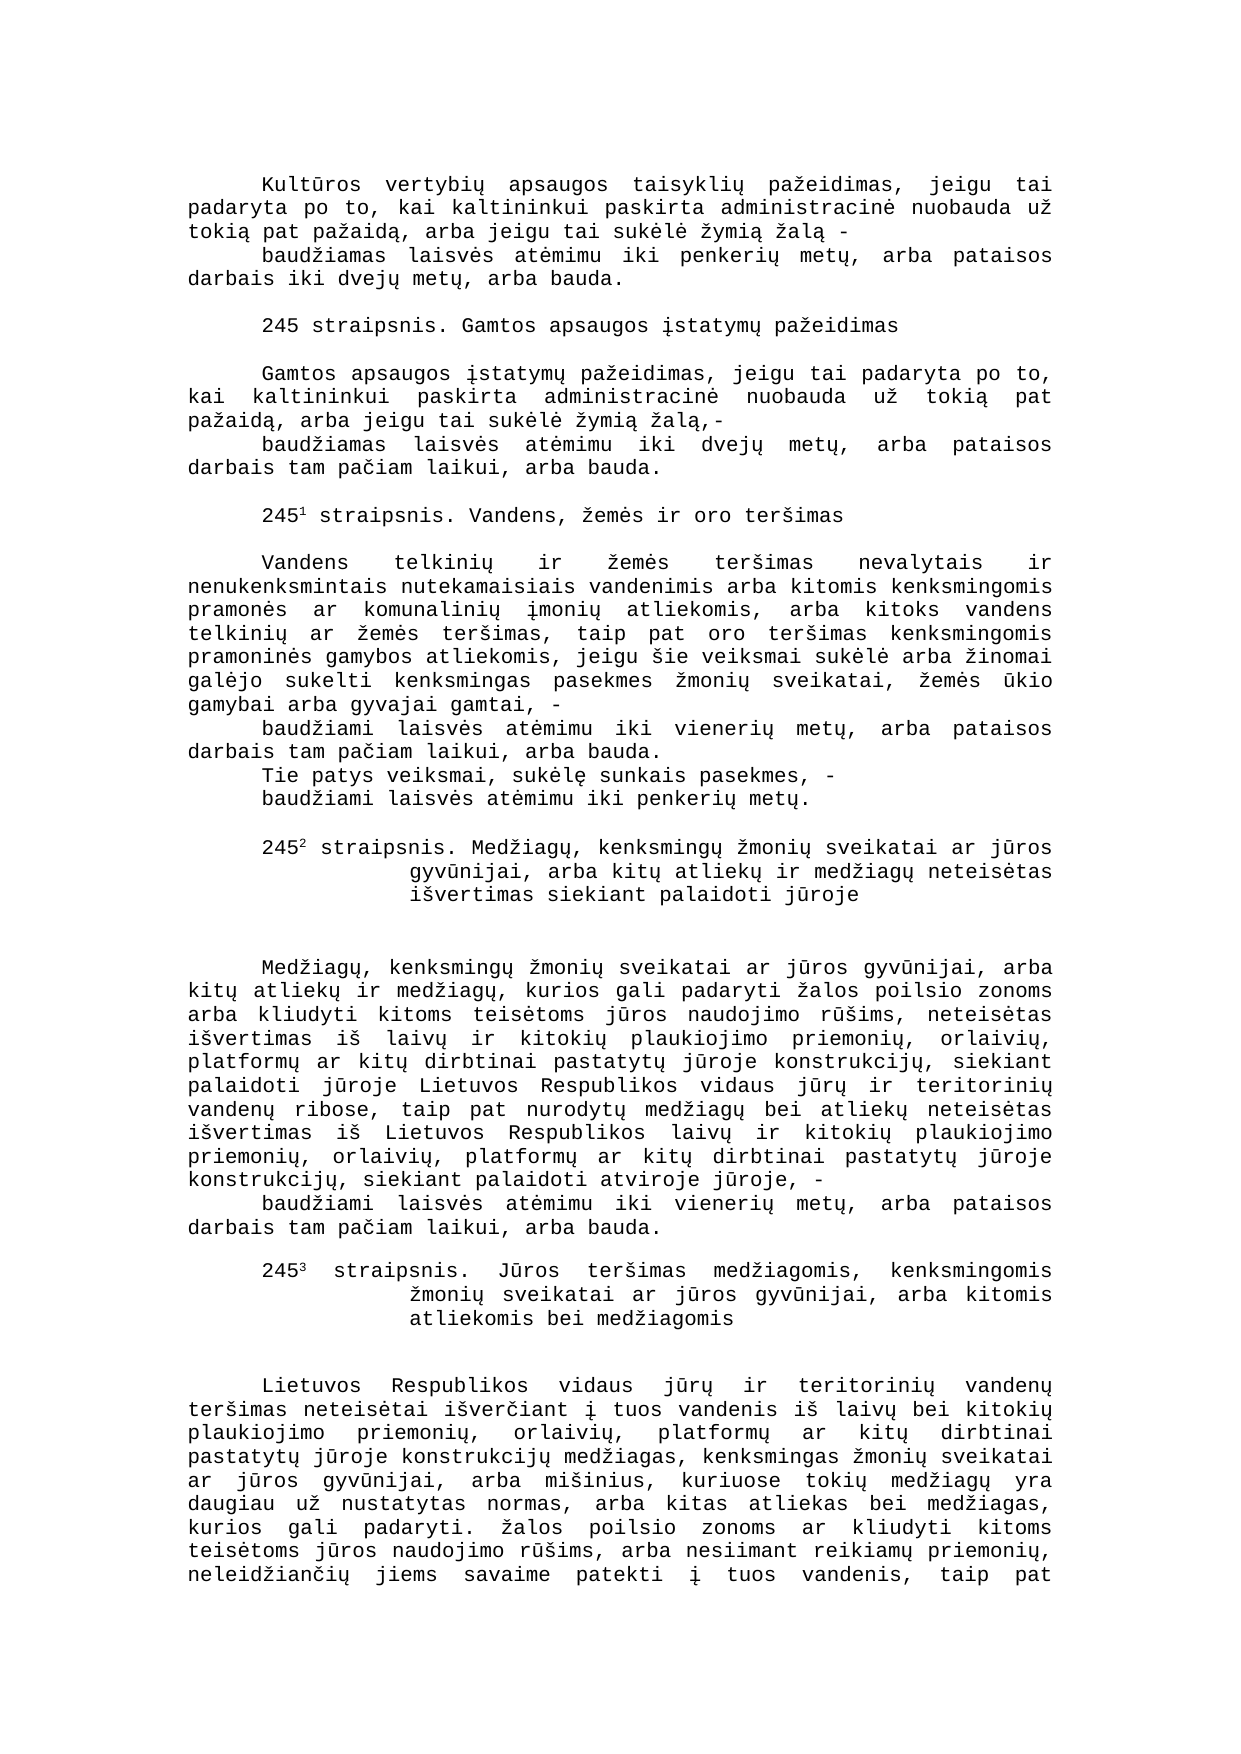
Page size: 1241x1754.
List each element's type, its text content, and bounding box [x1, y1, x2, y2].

text 2452 straipsnis. Medžiagų, kenksmingų žmonių sveikatai ar jūros gyvūnijai, arba kitų atliekų ir medžiagų neteisėtas išvertimas siekiant palaidoti jūroje [261, 837, 1053, 908]
text baudžiamas laisvės atėmimu iki penkerių metų, arba pataisos darbais iki dvejų metų, arba bauda. [187, 244, 1053, 292]
text baudžiami laisvės atėmimu iki penkerių metų. [187, 788, 1053, 812]
text Lietuvos Respublikos vidaus jūrų ir teritorinių vandenų teršimas neteisėtai išverčiant į tuos vandenis iš laivų bei kitokių plaukiojimo priemonių, orlaivių, platformų ar kitų dirbtinai pastatytų jūroje konstrukcijų medžiagas, kenksmingas žmonių sveikatai ar jūros gyvūnijai, arba mišinius, kuriuose tokių medžiagų yra daugiau už nustatytas normas, arba kitas atliekas bei medžiagas, kurios gali padaryti. žalos poilsio zonoms ar kliudyti kitoms teisėtoms jūros naudojimo rūšims, arba nesiimant reikiamų priemonių, neleidžiančių jiems savaime patekti į tuos vandenis, taip pat [187, 1375, 1053, 1588]
text Kultūros vertybių apsaugos taisyklių pažeidimas, jeigu tai padaryta po to, kai kaltininkui paskirta administracinė nuobauda už tokią pat pažaidą, arba jeigu tai sukėlė žymią žalą - [187, 174, 1053, 244]
text baudžiami laisvės atėmimu iki vienerių metų, arba pataisos darbais tam pačiam laikui, arba bauda. [187, 717, 1053, 765]
text Medžiagų, kenksmingų žmonių sveikatai ar jūros gyvūnijai, arba kitų atliekų ir medžiagų, kurios gali padaryti žalos poilsio zonoms arba kliudyti kitoms teisėtoms jūros naudojimo rūšims, neteisėtas išvertimas iš laivų ir kitokių plaukiojimo priemonių, orlaivių, platformų ar kitų dirbtinai pastatytų jūroje konstrukcijų, siekiant palaidoti jūroje Lietuvos Respublikos vidaus jūrų ir teritorinių vandenų ribose, taip pat nurodytų medžiagų bei atliekų neteisėtas išvertimas iš Lietuvos Respublikos laivų ir kitokių plaukiojimo priemonių, orlaivių, platformų ar kitų dirbtinai pastatytų jūroje konstrukcijų, siekiant palaidoti atviroje jūroje, - [187, 957, 1053, 1193]
text baudžiamas laisvės atėmimu iki dvejų metų, arba pataisos darbais tam pačiam laikui, arba bauda. [187, 434, 1053, 481]
text Tie patys veiksmai, sukėlę sunkais pasekmes, - [187, 765, 1053, 788]
text baudžiami laisvės atėmimu iki vienerių metų, arba pataisos darbais tam pačiam laikui, arba bauda. [187, 1193, 1053, 1240]
text Vandens telkinių ir žemės teršimas nevalytais ir nenukenksmintais nutekamaisiais vandenimis arba kitomis kenksmingomis pramonės ar komunalinių įmonių atliekomis, arba kitoks vandens telkinių ar žemės teršimas, taip pat oro teršimas kenksmingomis pramoninės gamybos atliekomis, jeigu šie veiksmai sukėlė arba žinomai galėjo sukelti kenksmingas pasekmes žmonių sveikatai, žemės ūkio gamybai arba gyvajai gamtai, - [187, 552, 1053, 717]
text 2451 straipsnis. Vandens, žemės ir oro teršimas [187, 505, 1053, 528]
text Gamtos apsaugos įstatymų pažeidimas, jeigu tai padaryta po to, kai kaltininkui paskirta administracinė nuobauda už tokią pat pažaidą, arba jeigu tai sukėlė žymią žalą,- [187, 363, 1053, 434]
text 2453 straipsnis. Jūros teršimas medžiagomis, kenksmingomis žmonių sveikatai ar jūros gyvūnijai, arba kitomis atliekomis bei medžiagomis [261, 1260, 1053, 1331]
text 245 straipsnis. Gamtos apsaugos įstatymų pažeidimas [187, 316, 1053, 339]
